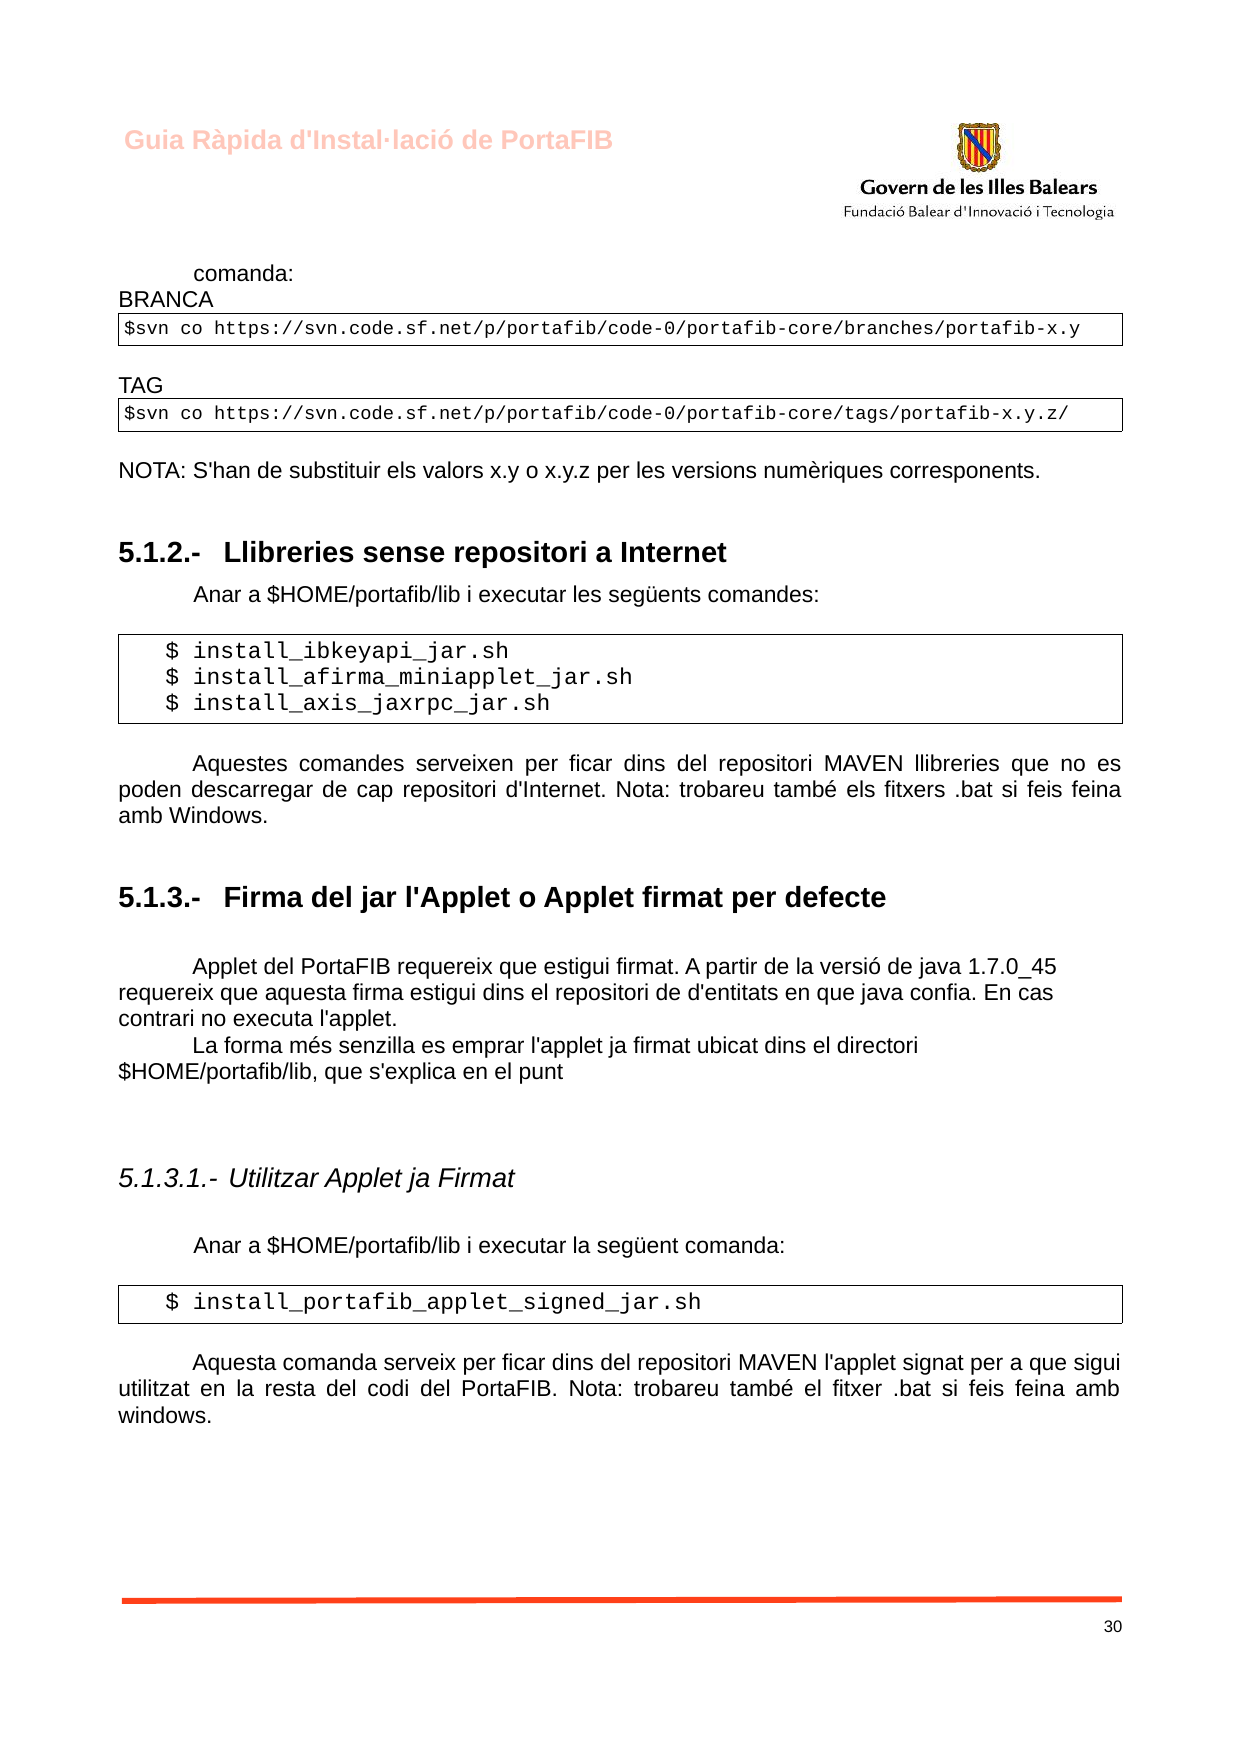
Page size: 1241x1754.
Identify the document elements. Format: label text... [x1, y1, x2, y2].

text TAG [118, 372, 1122, 398]
text Applet del PortaFIB requereix que estigui firmat. A partir de la versió de java 1.7.0_45 requereix que aquesta firma estigui dins el repositori de d'entitats en que java confia. En cas contrari no executa l'applet. [118, 953, 1122, 1032]
subtitle Utilitzar Applet ja Firmat [118, 1162, 1122, 1193]
text Aquesta comanda serveix per ficar dins del repositori MAVEN l'applet signat per a que sigui utilitzat en la resta del codi del PortaFIB. Nota: trobareu també el fitxer .bat si feis feina amb windows. [118, 1349, 1122, 1428]
text La forma més senzilla es emprar l'applet ja firmat ubicat dins el directori $HOME/portafib/lib, que s'explica en el punt [118, 1032, 1122, 1084]
table_header $ install_portafib_applet_signed_jar.sh [119, 1286, 1122, 1322]
subtitle Llibreries sense repositori a Internet [118, 535, 1122, 569]
table_header $ install_ibkeyapi_jar.sh $ install_afirma_miniapplet_jar.sh $ install_axis_jaxrpc_jar.sh [119, 635, 1122, 723]
subtitle Firma del jar l'Applet o Applet firmat per defecte [118, 880, 1122, 914]
table_header $svn co https://svn.code.sf.net/p/portafib/code-0/portafib-core/branches/portafib-x.y [119, 314, 1122, 345]
list Anar a $HOME/portafib/lib i executar la següent comanda: [156, 1232, 1122, 1258]
picture [840, 123, 1117, 220]
text NOTA: S'han de substituir els valors x.y o x.y.z per les versions numèriques corresponents. [118, 457, 1122, 484]
text Aquestes comandes serveixen per ficar dins del repositori MAVEN llibreries que no es poden descarregar de cap repositori d'Internet. Nota: trobareu també els fitxers .bat si feis feina amb Windows. [118, 750, 1122, 829]
list comanda: [156, 260, 1122, 286]
text BRANCA [118, 286, 1122, 313]
table_header $svn co https://svn.code.sf.net/p/portafib/code-0/portafib-core/tags/portafib-x.y.z/ [119, 399, 1122, 431]
list Anar a $HOME/portafib/lib i executar les següents comandes: [156, 581, 1122, 608]
